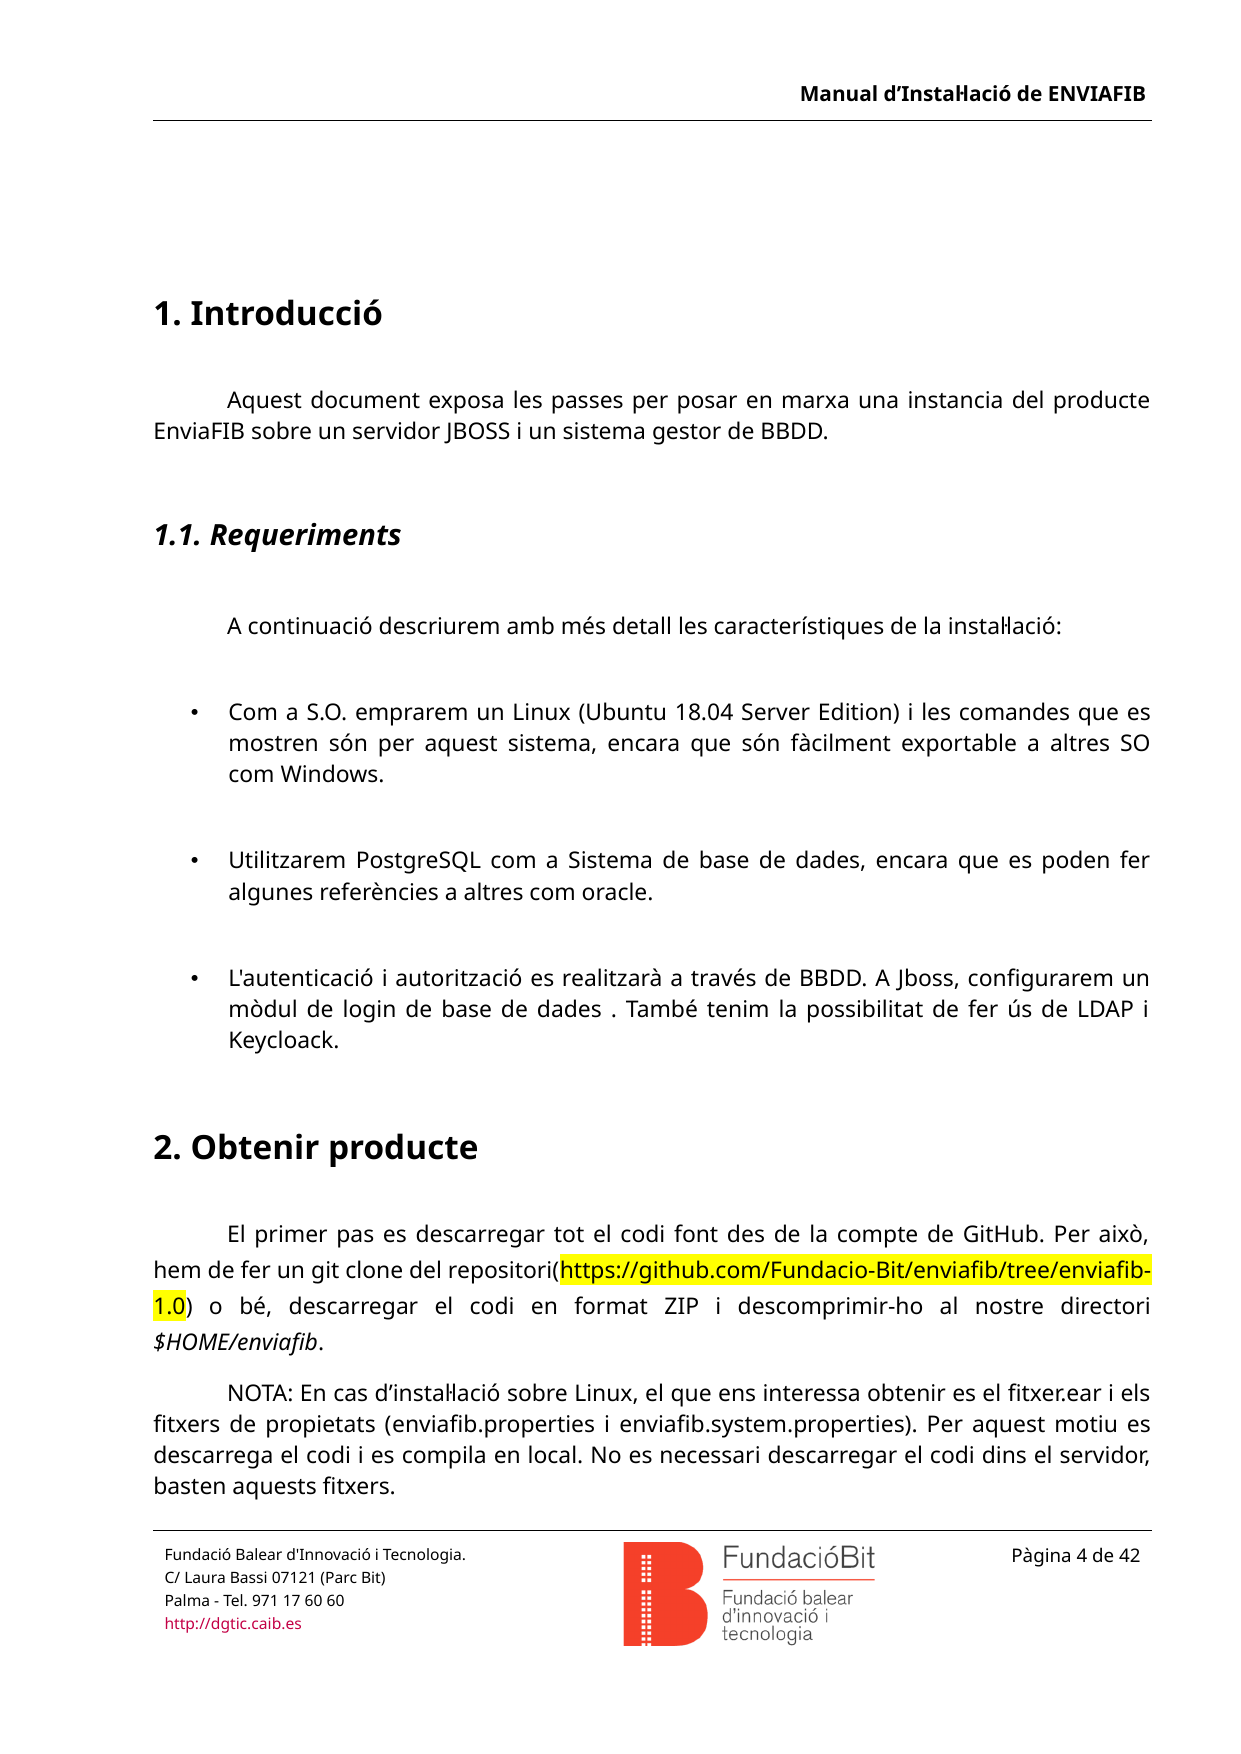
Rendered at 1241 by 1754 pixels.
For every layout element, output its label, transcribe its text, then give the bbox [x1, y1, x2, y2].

picture [623, 1542, 875, 1646]
text Aquest document exposa les passes per posar en marxa una instancia del producte EnviaFIB sobre un servidor JBOSS i un sistema gestor de BBDD. [153, 384, 1152, 447]
text El primer pas es descarregar tot el codi font des de la compte de GitHub. Per això, hem de fer un git clone del repositori(https://github.com/Fundacio-Bit/enviafib/tree/enviafib-1.0) o bé, descarregar el codi en format ZIP i descomprimir-ho al nostre directori $HOME/enviafib. [153, 1218, 1152, 1357]
text NOTA: En cas d’instal·lació sobre Linux, el que ens interessa obtenir es el fitxer.ear i els fitxers de propietats (enviafib.properties i enviafib.system.properties). Per aquest motiu es descarrega el codi i es compila en local. No es necessari descarregar el codi dins el servidor, basten aquests fitxers. [153, 1376, 1152, 1501]
subtitle Introducció [153, 289, 1152, 335]
list Utilitzarem PostgreSQL com a Sistema de base de dades, encara que es poden fer algunes referències a altres com oracle. [191, 844, 1152, 907]
list L'autenticació i autorització es realitzarà a través de BBDD. A Jboss, configurarem un mòdul de login de base de dades . També tenim la possibilitat de fer ús de LDAP i Keycloack. [191, 962, 1152, 1055]
list Com a S.O. emprarem un Linux (Ubuntu 18.04 Server Edition) i les comandes que es mostren són per aquest sistema, encara que són fàcilment exportable a altres SO com Windows. [191, 696, 1152, 789]
text A continuació descriurem amb més detall les característiques de la instal·lació: [153, 610, 1152, 641]
subtitle Requeriments [153, 514, 1152, 554]
subtitle Obtenir producte [153, 1123, 1152, 1169]
